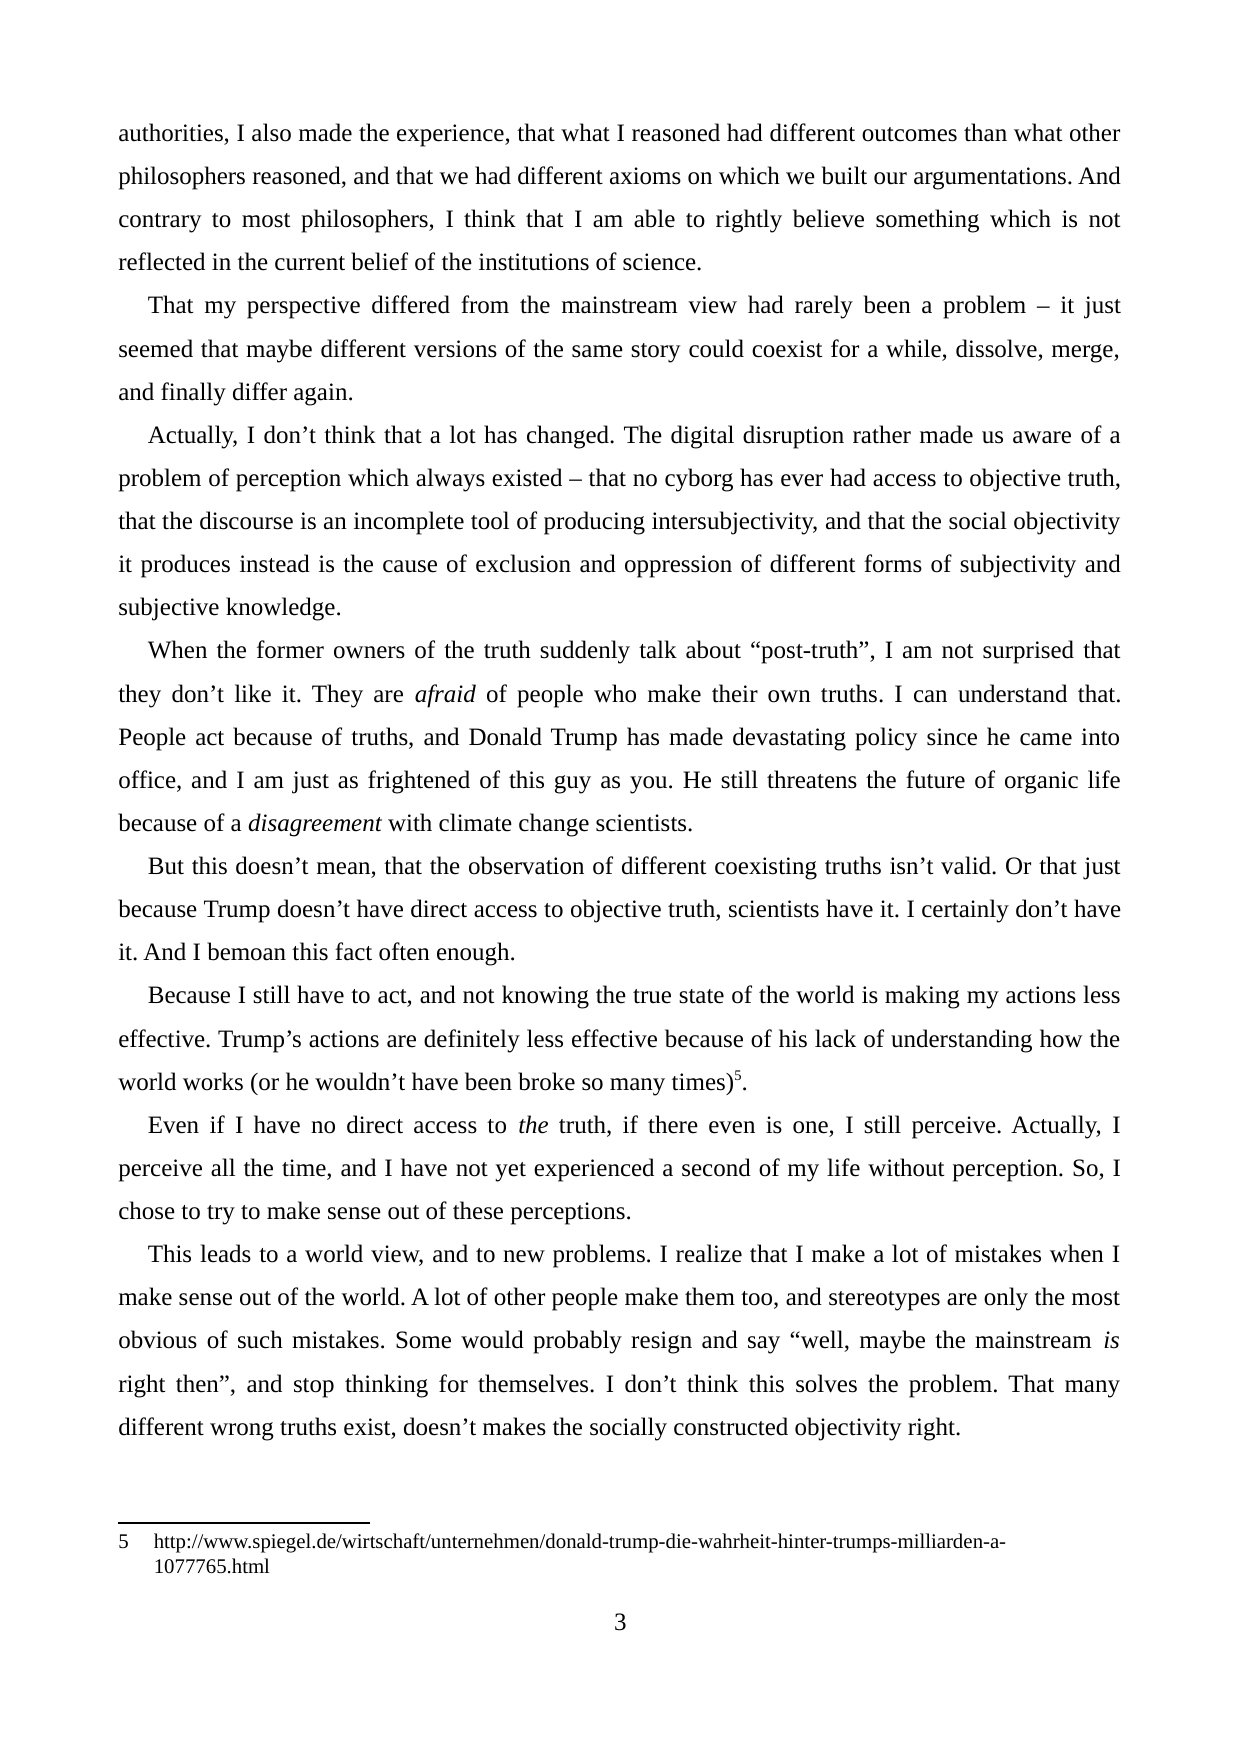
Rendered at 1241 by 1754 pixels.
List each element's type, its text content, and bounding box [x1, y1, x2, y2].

text This leads to a world view, and to new problems. I realize that I make a lot of mistakes when I make sense out of the world. A lot of other people make them too, and stereotypes are only the most obvious of such mistakes. Some would probably resign and say “well, maybe the mainstream is right then”, and stop thinking for themselves. I don’t think this solves the problem. That many different wrong truths exist, doesn’t makes the socially constructed objectivity right. [118, 1239, 1122, 1441]
text When the former owners of the truth suddenly talk about “post-truth”, I am not surprised that they don’t like it. They are afraid of people who make their own truths. I can understand that. People act because of truths, and Donald Trump has made devastating policy since he came into office, and I am just as frightened of this guy as you. He still threatens the future of organic life because of a disagreement with climate change scientists. [118, 636, 1122, 837]
text Because I still have to act, and not knowing the true state of the world is making my actions less effective. Trump’s actions are definitely less effective because of his lack of understanding how the world works (or he wouldn’t have been broke so many times). [118, 981, 1122, 1096]
text http://www.spiegel.de/wirtschaft/unternehmen/donald-trump-die-wahrheit-hinter-trumps-milliarden-a-1077765.html [118, 1529, 1122, 1578]
text Actually, I don’t think that a lot has changed. The digital disruption rather made us aware of a problem of perception which always existed – that no cyborg has ever had access to objective truth, that the discourse is an incomplete tool of producing intersubjectivity, and that the social objectivity it produces instead is the cause of exclusion and oppression of different forms of subjectivity and subjective knowledge. [118, 420, 1122, 621]
text But this doesn’t mean, that the observation of different coexisting truths isn’t valid. Or that just because Trump doesn’t have direct access to objective truth, scientists have it. I certainly don’t have it. And I bemoan this fact often enough. [118, 851, 1122, 966]
text Even if I have no direct access to the truth, if there even is one, I still perceive. Actually, I perceive all the time, and I have not yet experienced a second of my life without perception. So, I chose to try to make sense out of these perceptions. [118, 1110, 1122, 1225]
text That my perspective differed from the mainstream view had rarely been a problem – it just seemed that maybe different versions of the same story could coexist for a while, dissolve, merge, and finally differ again. [118, 291, 1122, 406]
text authorities, I also made the experience, that what I reasoned had different outcomes than what other philosophers reasoned, and that we had different axioms on which we built our argumentations. And contrary to most philosophers, I think that I am able to rightly believe something which is not reflected in the current belief of the institutions of science. [118, 118, 1122, 276]
